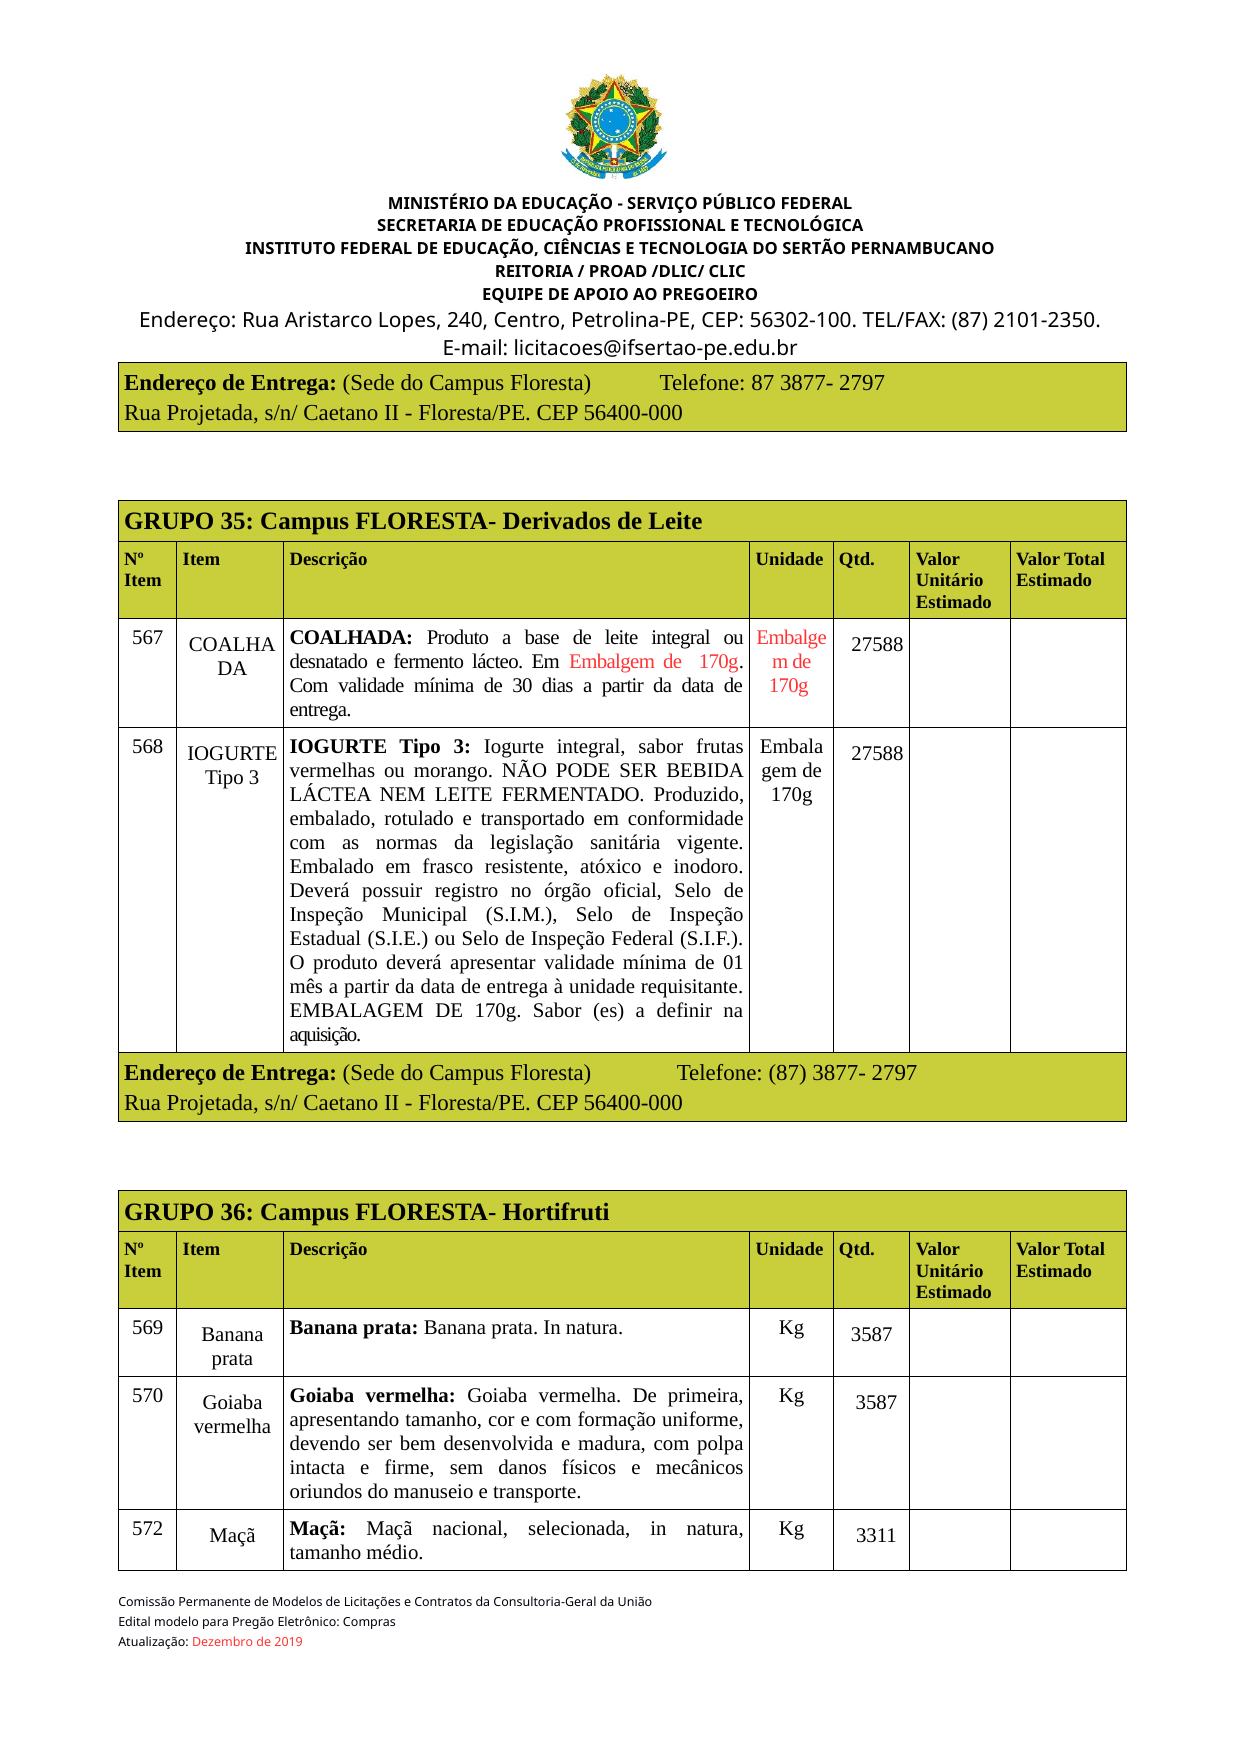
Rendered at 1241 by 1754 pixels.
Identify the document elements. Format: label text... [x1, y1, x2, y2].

table_cell Kg [750, 1377, 833, 1509]
table_cell Kg [750, 1510, 833, 1569]
table_cell 568 [119, 728, 176, 1052]
table_cell Unidade [750, 1232, 833, 1308]
table_cell Descrição [284, 1232, 749, 1308]
table_cell COALHADA: Produto a base de leite integral ou desnatado e fermento lácteo. Em Embalgem de 170g. Com validade mínima de 30 dias a partir da data de entrega. [284, 619, 749, 727]
table_header GRUPO 36: Campus FLORESTA- Hortifruti [119, 1191, 1126, 1231]
table_cell 570 [119, 1377, 176, 1509]
table_cell [910, 1377, 1010, 1509]
table_cell Nº Item [119, 542, 176, 618]
table_cell 3311 [834, 1510, 909, 1569]
picture [560, 74, 667, 179]
table_cell Embalgem de 170g [750, 619, 833, 727]
table_cell Embalagem de 170g [750, 728, 833, 1052]
table_cell [1011, 1309, 1126, 1376]
table_cell [910, 1309, 1010, 1376]
table_cell [1011, 619, 1126, 727]
table_cell [1011, 1377, 1126, 1509]
table_cell 569 [119, 1309, 176, 1376]
table_cell Banana prata: Banana prata. In natura. [284, 1309, 749, 1376]
table_cell Valor Total Estimado [1011, 542, 1126, 618]
table_cell Valor Total Estimado [1011, 1232, 1126, 1308]
table_cell IOGURTE Tipo 3 [177, 728, 283, 1052]
table_cell Kg [750, 1309, 833, 1376]
table_cell Goiaba vermelha: Goiaba vermelha. De primeira, apresentando tamanho, cor e com formação uniforme, devendo ser bem desenvolvida e madura, com polpa intacta e firme, sem danos físicos e mecânicos oriundos do manuseio e transporte. [284, 1377, 749, 1509]
table_cell Qtd. [834, 542, 909, 618]
table_cell 572 [119, 1510, 176, 1569]
table_cell Valor Unitário Estimado [910, 542, 1010, 618]
table_cell Banana prata [177, 1309, 283, 1376]
table_cell COALHADA [177, 619, 283, 727]
table_cell 27588 [834, 728, 909, 1052]
table_cell Maçã: Maçã nacional, selecionada, in natura, tamanho médio. [284, 1510, 749, 1569]
table_cell Endereço de Entrega: (Sede do Campus Floresta) Telefone: (87) 3877- 2797 Rua Projetada, s/n/ Caetano II - Floresta/PE. CEP 56400-000 [119, 1053, 1126, 1121]
table_cell [910, 619, 1010, 727]
table_cell Unidade [750, 542, 833, 618]
table_cell Maçã [177, 1510, 283, 1569]
table_cell Nº Item [119, 1232, 176, 1308]
table_cell Qtd. [834, 1232, 909, 1308]
table_cell 567 [119, 619, 176, 727]
table_cell Valor Unitário Estimado [910, 1232, 1010, 1308]
table_cell 27588 [834, 619, 909, 727]
table_cell [910, 728, 1010, 1052]
table_cell Descrição [284, 542, 749, 618]
table_cell Item [177, 1232, 283, 1308]
table_cell [1011, 728, 1126, 1052]
table_cell 3587 [834, 1309, 909, 1376]
table_cell [910, 1510, 1010, 1569]
table_cell Goiaba vermelha [177, 1377, 283, 1509]
table_cell [1011, 1510, 1126, 1569]
table_cell IOGURTE Tipo 3: Iogurte integral, sabor frutas vermelhas ou morango. NÃO PODE SER BEBIDA LÁCTEA NEM LEITE FERMENTADO. Produzido, embalado, rotulado e transportado em conformidade com as normas da legislação sanitária vigente. Embalado em frasco resistente, atóxico e inodoro. Deverá possuir registro no órgão oficial, Selo de Inspeção Municipal (S.I.M.), Selo de Inspeção Estadual (S.I.E.) ou Selo de Inspeção Federal (S.I.F.). O produto deverá apresentar validade mínima de 01 mês a partir da data de entrega à unidade requisitante. EMBALAGEM DE 170g. Sabor (es) a definir na aquisição. [284, 728, 749, 1052]
table_cell 3587 [834, 1377, 909, 1509]
table_header GRUPO 35: Campus FLORESTA- Derivados de Leite [119, 501, 1126, 541]
table_cell Item [177, 542, 283, 618]
table_cell Endereço de Entrega: (Sede do Campus Floresta) Telefone: 87 3877- 2797 Rua Projetada, s/n/ Caetano II - Floresta/PE. CEP 56400-000 [119, 363, 1126, 431]
